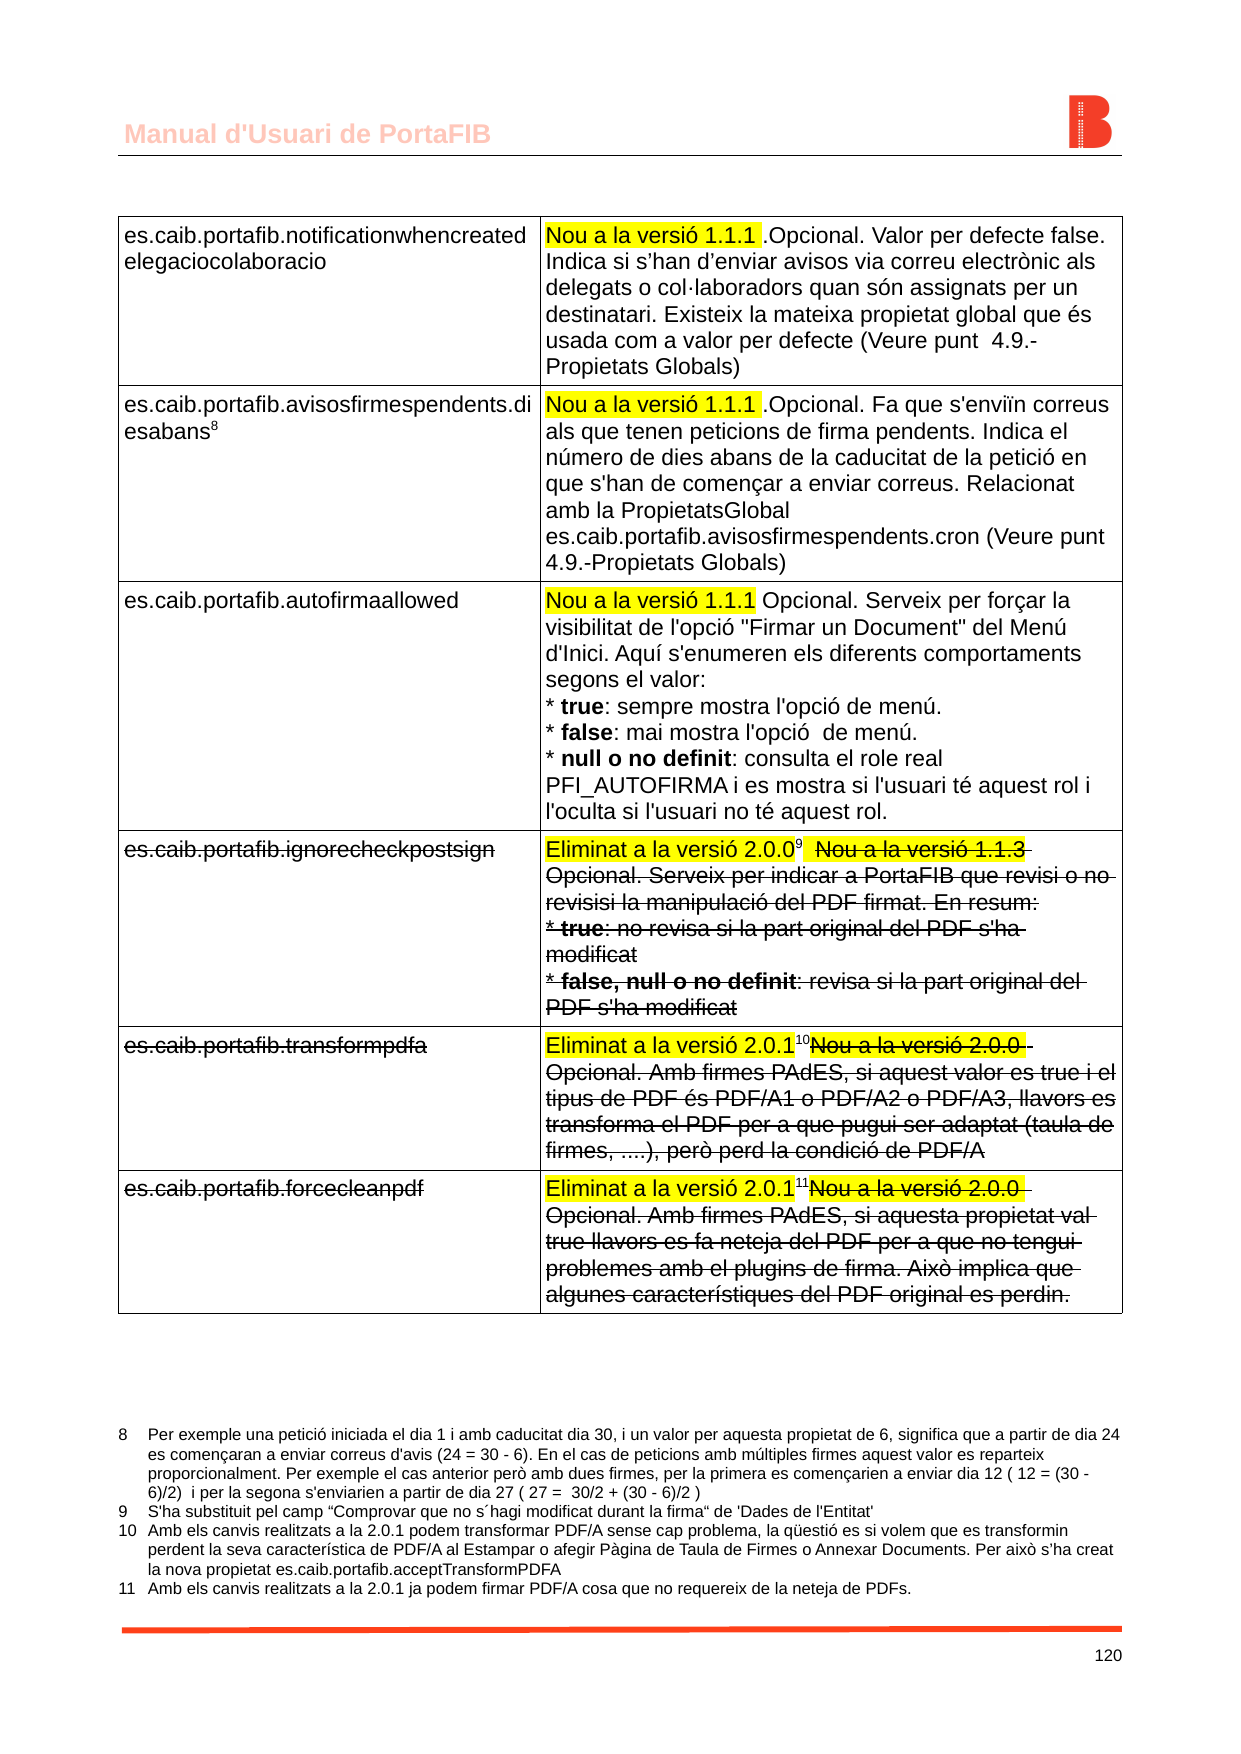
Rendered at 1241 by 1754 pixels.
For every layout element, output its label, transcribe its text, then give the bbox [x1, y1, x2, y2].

table_cell es.caib.portafib.avisosfirmespendents.diesabans [119, 386, 540, 581]
table_cell Nou a la versió 1.1.1 .Opcional. Fa que s'enviïn correus als que tenen peticions de firma pendents. Indica el número de dies abans de la caducitat de la petició en que s'han de començar a enviar correus. Relacionat amb la PropietatsGlobal es.caib.portafib.avisosfirmespendents.cron (Veure punt 4.9Propietats Globals) [541, 386, 1122, 581]
table_cell es.caib.portafib.notificationwhencreatedelegaciocolaboracio [119, 217, 540, 385]
table_cell es.caib.portafib.ignorecheckpostsign [119, 831, 540, 1026]
table_cell Eliminat a la versió 2.0.0 Nou a la versió 1.1.3 Opcional. Serveix per indicar a PortaFIB que revisi o no revisisi la manipulació del PDF firmat. En resum: * true: no revisa si la part original del PDF s'ha modificat * false, null o no definit: revisa si la part original del PDF s'ha modificat [541, 831, 1122, 1026]
table_cell Nou a la versió 1.1.1 Opcional. Serveix per forçar la visibilitat de l'opció "Firmar un Document" del Menú d'Inici. Aquí s'enumeren els diferents comportaments segons el valor: * true: sempre mostra l'opció de menú. * false: mai mostra l'opció de menú. * null o no definit: consulta el role real PFI_AUTOFIRMA i es mostra si l'usuari té aquest rol i l'oculta si l'usuari no té aquest rol. [541, 582, 1122, 830]
table_cell Eliminat a la versió 2.0.1Nou a la versió 2.0.0 Opcional. Amb firmes PAdES, si aquest valor es true i el tipus de PDF és PDF/A1 o PDF/A2 o PDF/A3, llavors es transforma el PDF per a que pugui ser adaptat (taula de firmes, ....), però perd la condició de PDF/A [541, 1027, 1122, 1169]
picture [1063, 94, 1117, 150]
table_cell es.caib.portafib.transformpdfa [119, 1027, 540, 1169]
table_cell es.caib.portafib.autofirmaallowed [119, 582, 540, 830]
table_cell Nou a la versió 1.1.1 .Opcional. Valor per defecte false. Indica si s’han d’enviar avisos via correu electrònic als delegats o col·laboradors quan són assignats per un destinatari. Existeix la mateixa propietat global que és usada com a valor per defecte (Veure punt 4.9Propietats Globals) [541, 217, 1122, 385]
table_cell es.caib.portafib.forcecleanpdf [119, 1171, 540, 1313]
table_cell Eliminat a la versió 2.0.1Nou a la versió 2.0.0 Opcional. Amb firmes PAdES, si aquesta propietat val true llavors es fa neteja del PDF per a que no tengui problemes amb el plugins de firma. Això implica que algunes característiques del PDF original es perdin. [541, 1171, 1122, 1313]
